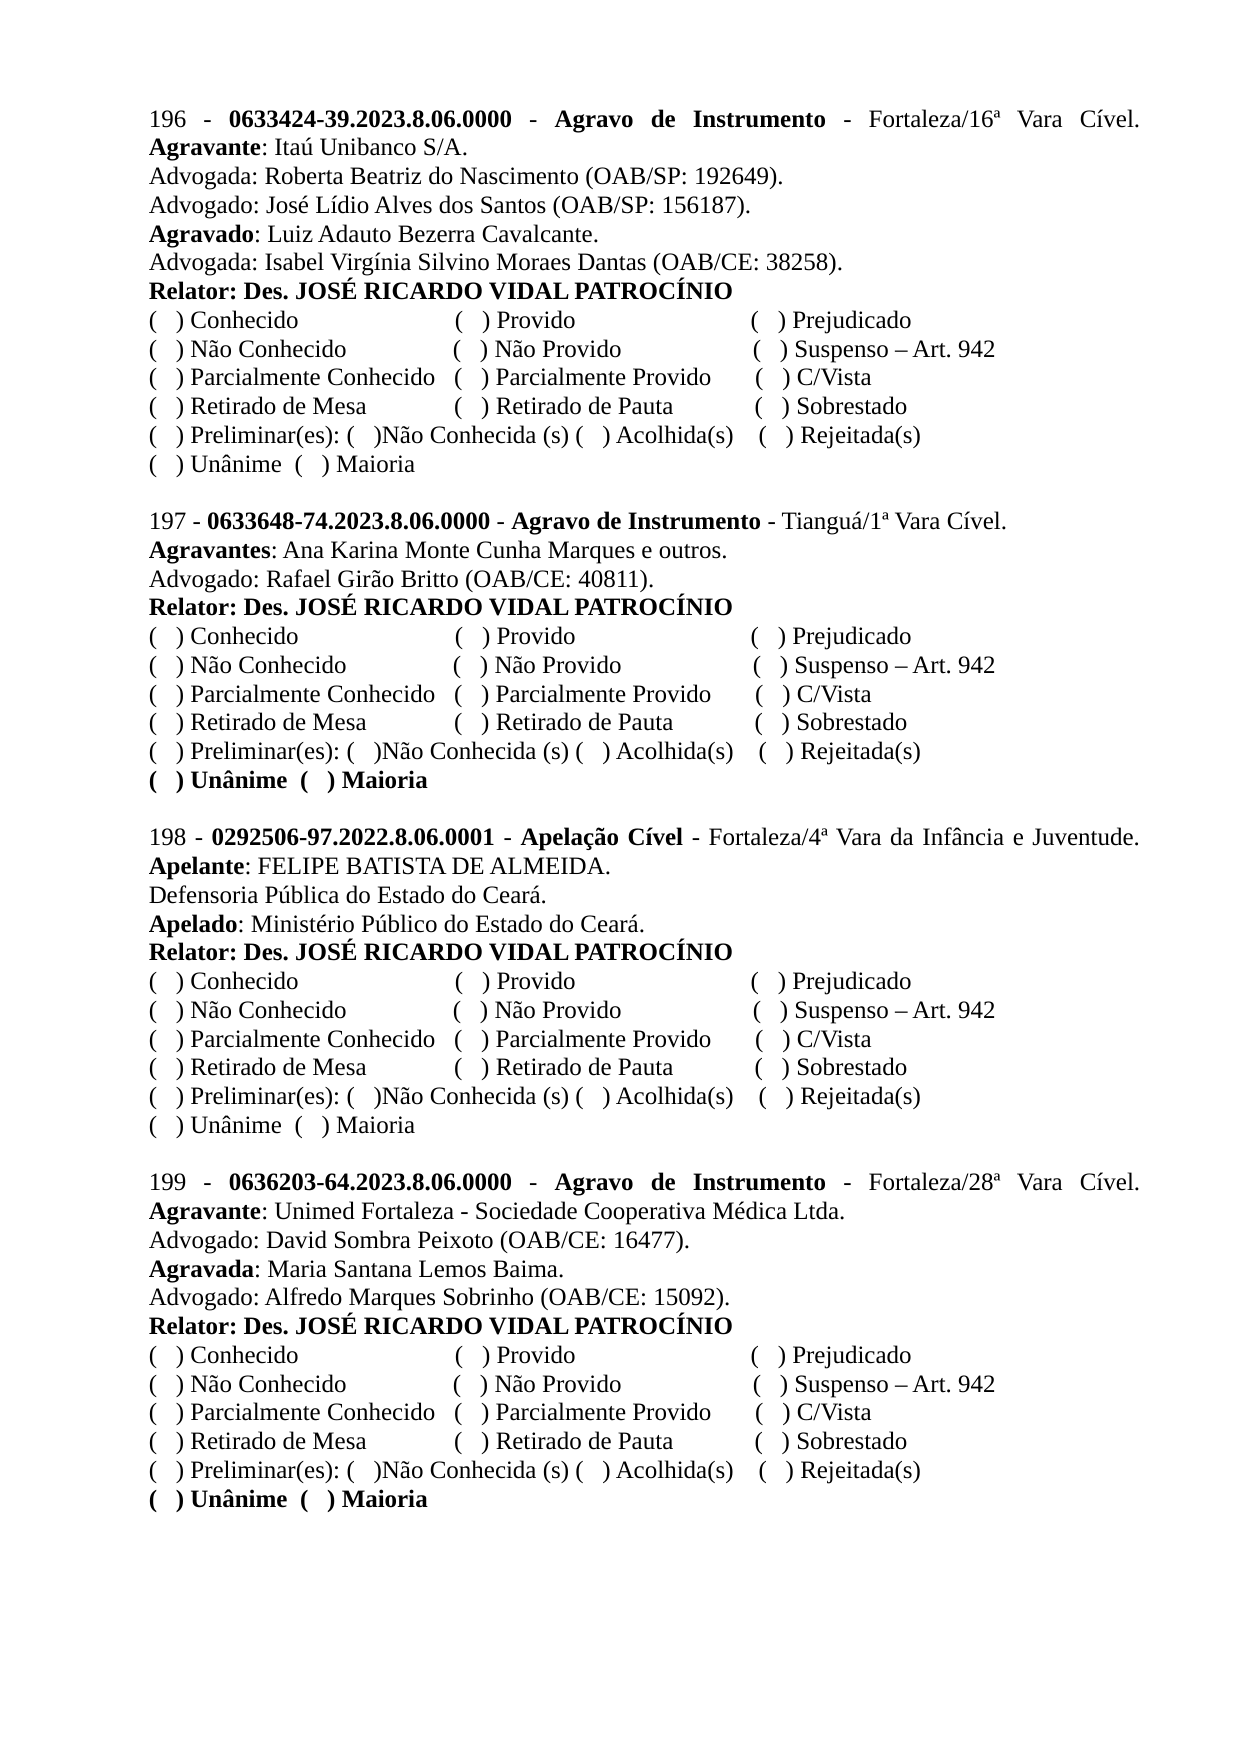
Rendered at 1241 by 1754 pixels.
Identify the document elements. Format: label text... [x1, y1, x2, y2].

text ( ) Não Conhecido ( ) Não Provido ( ) Suspenso – Art. 942 [148, 995, 1158, 1024]
text Agravantes: Ana Karina Monte Cunha Marques e outros. [148, 535, 1141, 564]
text ( ) Não Conhecido ( ) Não Provido ( ) Suspenso – Art. 942 [148, 1369, 1158, 1397]
text 197 - 0633648-74.2023.8.06.0000 - Agravo de Instrumento - Tianguá/1ª Vara Cível. [148, 506, 1141, 535]
text Advogada: Isabel Virgínia Silvino Moraes Dantas (OAB/CE: 38258). [148, 247, 1141, 276]
text Relator: Des. JOSÉ RICARDO VIDAL PATROCÍNIO [148, 592, 1141, 621]
text Defensoria Pública do Estado do Ceará. [148, 880, 1141, 909]
text ( ) Preliminar(es): ( )Não Conhecida (s) ( ) Acolhida(s) ( ) Rejeitada(s) [148, 1455, 1158, 1484]
text ( ) Preliminar(es): ( )Não Conhecida (s) ( ) Acolhida(s) ( ) Rejeitada(s) [148, 420, 1158, 449]
text ( ) Conhecido ( ) Provido ( ) Prejudicado [148, 305, 1141, 334]
text 199 - 0636203-64.2023.8.06.0000 - Agravo de Instrumento - Fortaleza/28ª Vara Cível. Agravante: Unimed Fortaleza - Sociedade Cooperativa Médica Ltda. [148, 1167, 1141, 1225]
text Advogada: Roberta Beatriz do Nascimento (OAB/SP: 192649). [148, 161, 1141, 190]
text ( ) Parcialmente Conhecido ( ) Parcialmente Provido ( ) C/Vista [148, 1397, 1158, 1426]
text ( ) Conhecido ( ) Provido ( ) Prejudicado [148, 1340, 1141, 1369]
text Apelado: Ministério Público do Estado do Ceará. [148, 909, 1141, 937]
text Relator: Des. JOSÉ RICARDO VIDAL PATROCÍNIO [148, 937, 1141, 966]
text ( ) Não Conhecido ( ) Não Provido ( ) Suspenso – Art. 942 [148, 650, 1158, 679]
text ( ) Parcialmente Conhecido ( ) Parcialmente Provido ( ) C/Vista [148, 679, 1158, 707]
text ( ) Parcialmente Conhecido ( ) Parcialmente Provido ( ) C/Vista [148, 1024, 1158, 1052]
text ( ) Não Conhecido ( ) Não Provido ( ) Suspenso – Art. 942 [148, 334, 1158, 362]
text ( ) Retirado de Mesa ( ) Retirado de Pauta ( ) Sobrestado [148, 1052, 1158, 1081]
text Advogado: José Lídio Alves dos Santos (OAB/SP: 156187). [148, 190, 1141, 219]
text Relator: Des. JOSÉ RICARDO VIDAL PATROCÍNIO [148, 1311, 1141, 1340]
text Advogado: David Sombra Peixoto (OAB/CE: 16477). [148, 1225, 1141, 1254]
text ( ) Parcialmente Conhecido ( ) Parcialmente Provido ( ) C/Vista [148, 362, 1158, 391]
text ( ) Retirado de Mesa ( ) Retirado de Pauta ( ) Sobrestado [148, 391, 1158, 420]
text Agravada: Maria Santana Lemos Baima. [148, 1254, 1141, 1282]
text Relator: Des. JOSÉ RICARDO VIDAL PATROCÍNIO [148, 276, 1141, 305]
text ( ) Preliminar(es): ( )Não Conhecida (s) ( ) Acolhida(s) ( ) Rejeitada(s) [148, 1081, 1158, 1110]
text ( ) Preliminar(es): ( )Não Conhecida (s) ( ) Acolhida(s) ( ) Rejeitada(s) [148, 736, 1158, 765]
text 198 - 0292506-97.2022.8.06.0001 - Apelação Cível - Fortaleza/4ª Vara da Infância e Juventude. Apelante: FELIPE BATISTA DE ALMEIDA. [148, 822, 1141, 880]
text ( ) Conhecido ( ) Provido ( ) Prejudicado [148, 966, 1141, 995]
text ( ) Retirado de Mesa ( ) Retirado de Pauta ( ) Sobrestado [148, 707, 1158, 736]
text ( ) Retirado de Mesa ( ) Retirado de Pauta ( ) Sobrestado [148, 1426, 1158, 1455]
text ( ) Unânime ( ) Maioria [148, 449, 1158, 477]
text Agravado: Luiz Adauto Bezerra Cavalcante. [148, 219, 1141, 247]
text 196 - 0633424-39.2023.8.06.0000 - Agravo de Instrumento - Fortaleza/16ª Vara Cível. Agravante: Itaú Unibanco S/A. [148, 104, 1141, 161]
text Advogado: Rafael Girão Britto (OAB/CE: 40811). [148, 564, 1141, 592]
text ( ) Unânime ( ) Maioria [148, 1484, 1158, 1512]
text Advogado: Alfredo Marques Sobrinho (OAB/CE: 15092). [148, 1282, 1141, 1311]
text ( ) Unânime ( ) Maioria [148, 1110, 1158, 1139]
text ( ) Conhecido ( ) Provido ( ) Prejudicado [148, 621, 1141, 650]
text ( ) Unânime ( ) Maioria [148, 765, 1158, 794]
